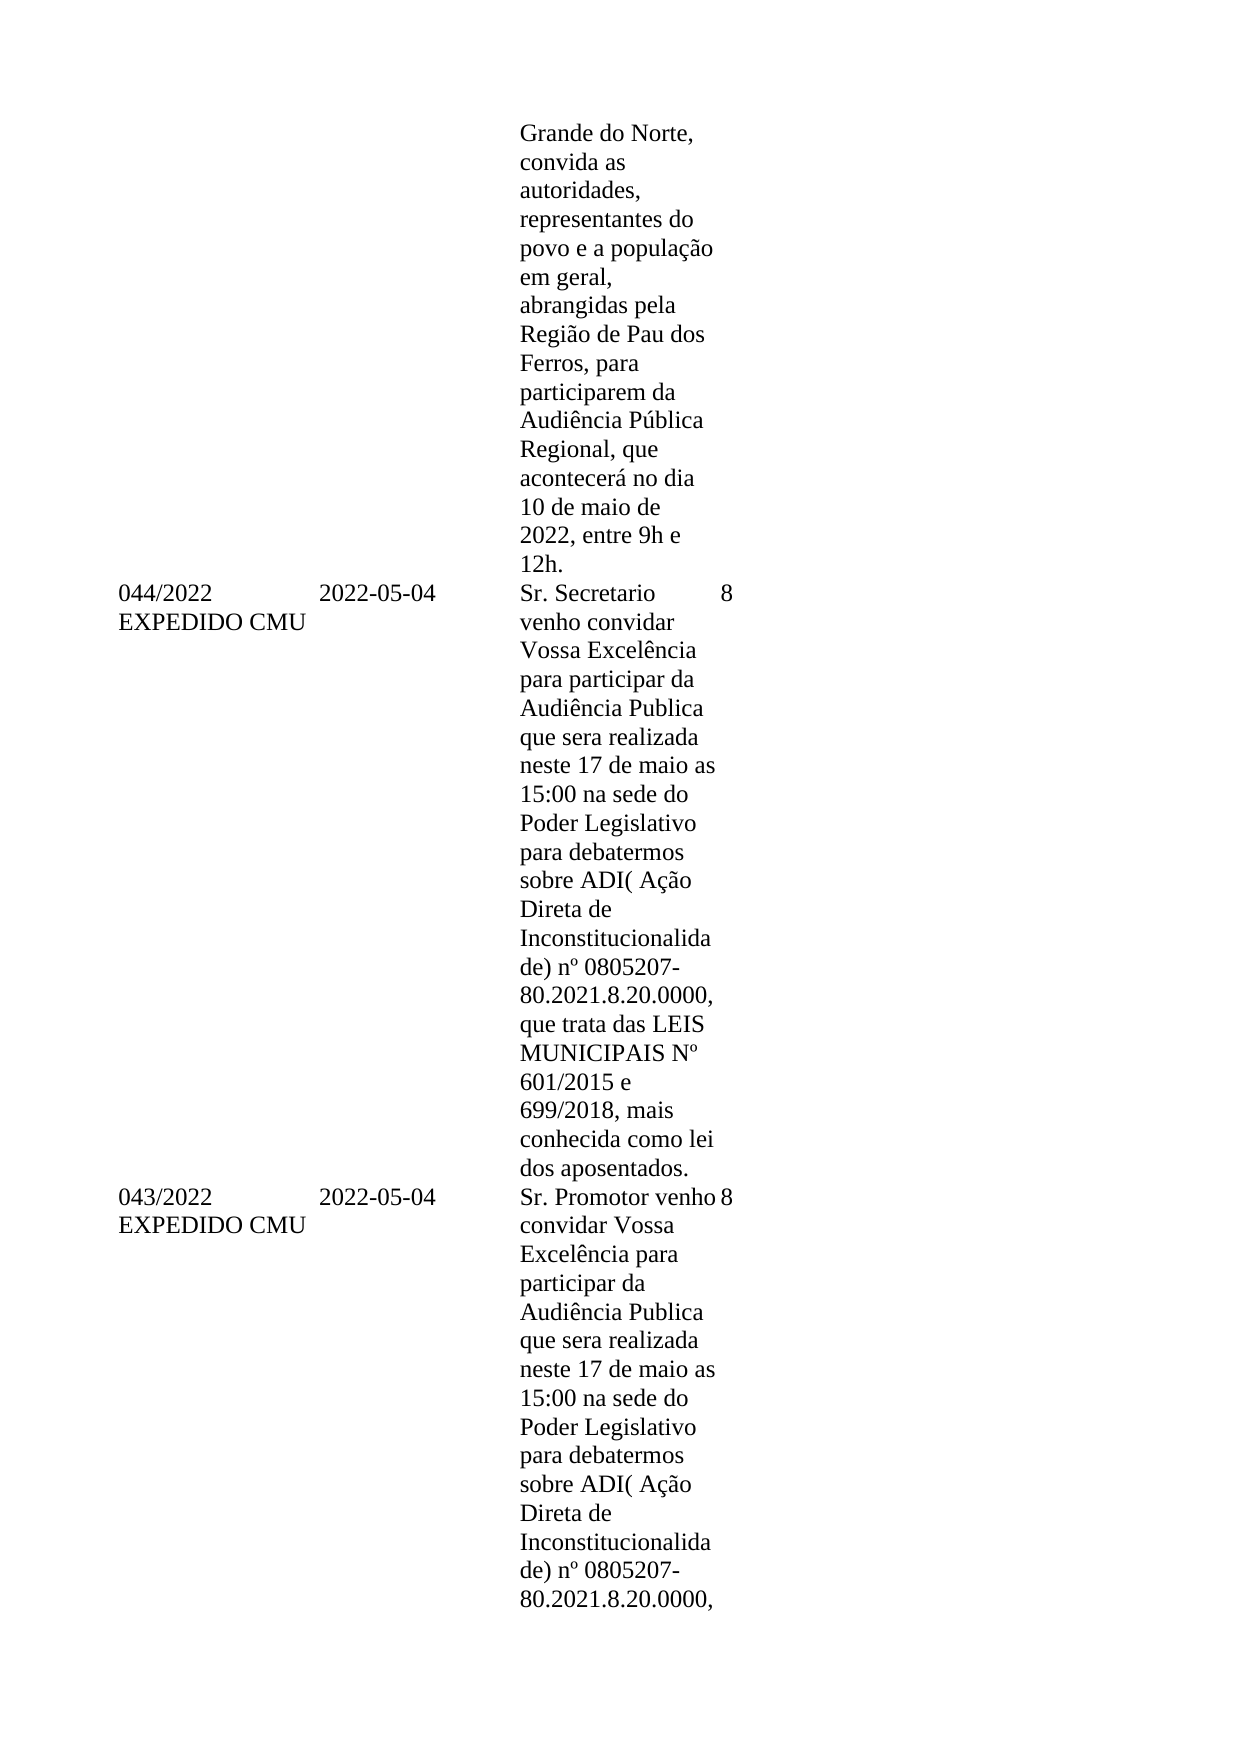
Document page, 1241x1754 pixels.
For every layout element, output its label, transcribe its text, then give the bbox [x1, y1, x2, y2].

table_cell Sr. Secretario venho convidar Vossa Excelência para participar da Audiência Publica que sera realizada neste 17 de maio as 15:00 na sede do Poder Legislativo para debatermos sobre ADI( Ação Direta de Inconstitucionalidade) nº 0805207-80.2021.8.20.0000, que trata das LEIS MUNICIPAIS Nº 601/2015 e 699/2018, mais conhecida como lei dos aposentados. [520, 578, 720, 1182]
table_cell Sr. Promotor venho convidar Vossa Excelência para participar da Audiência Publica que sera realizada neste 17 de maio as 15:00 na sede do Poder Legislativo para debatermos sobre ADI( Ação Direta de Inconstitucionalidade) nº 0805207-80.2021.8.20.0000, [520, 1182, 720, 1613]
table_cell [720, 118, 921, 578]
table_cell 2022-05-04 [319, 578, 519, 1182]
table_cell [118, 118, 319, 578]
table_cell 044/2022 EXPEDIDO CMU [118, 578, 319, 1182]
table_cell [319, 118, 519, 578]
table_cell [921, 118, 1122, 578]
table_cell 8 [720, 578, 921, 1182]
table_cell 2022-05-04 [319, 1182, 519, 1613]
table_cell Grande do Norte, convida as autoridades, representantes do povo e a população em geral, abrangidas pela Região de Pau dos Ferros, para participarem da Audiência Pública Regional, que acontecerá no dia 10 de maio de 2022, entre 9h e 12h. [520, 118, 720, 578]
table_cell [921, 578, 1122, 1182]
table_cell 043/2022 EXPEDIDO CMU [118, 1182, 319, 1613]
table_cell [921, 1182, 1122, 1613]
table_cell 8 [720, 1182, 921, 1613]
